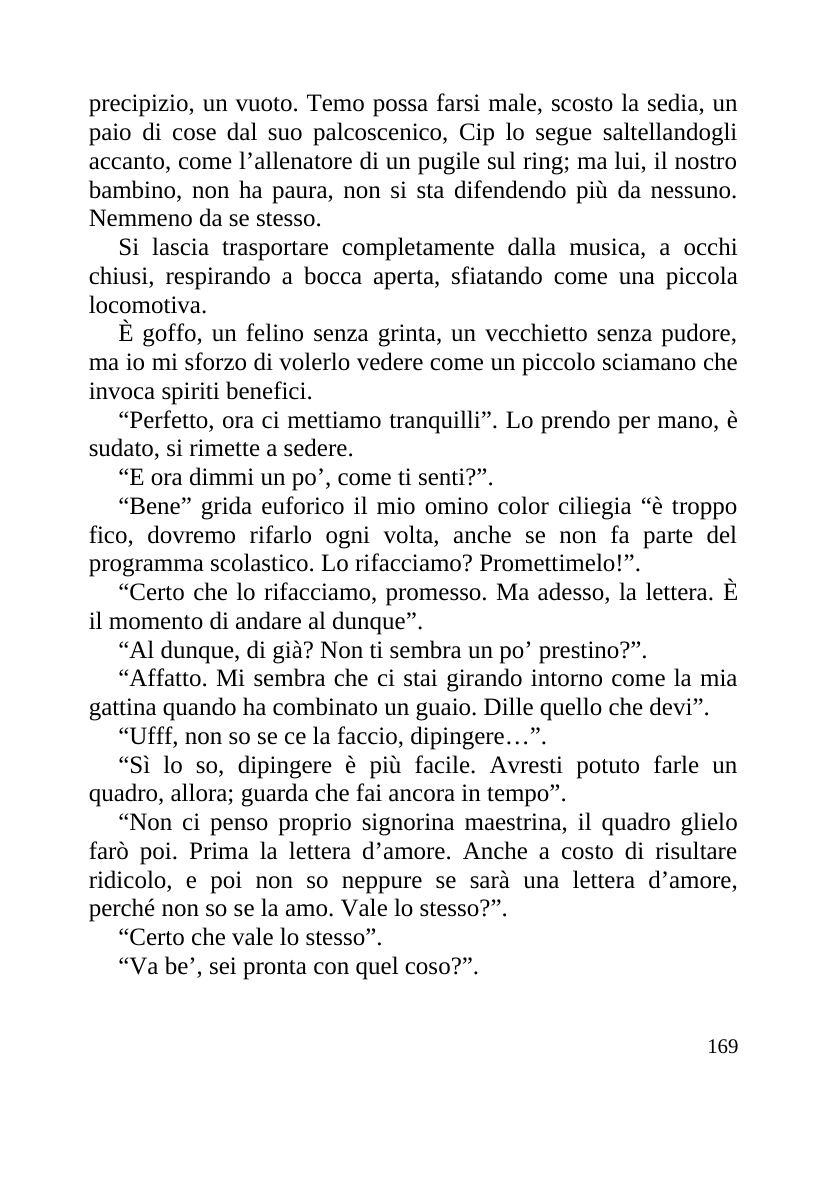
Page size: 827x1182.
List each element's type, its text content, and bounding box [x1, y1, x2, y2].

text “Al dunque, di già? Non ti sembra un po’ prestino?”. [88, 635, 738, 663]
text “Affatto. Mi sembra che ci stai girando intorno come la mia gattina quando ha combinato un guaio. Dille quello che devi”. [88, 663, 738, 721]
text Si lascia trasportare completamente dalla musica, a occhi chiusi, respirando a bocca aperta, sfiatando come una piccola locomotiva. [88, 232, 738, 318]
text “Certo che lo rifacciamo, promesso. Ma adesso, la lettera. è il momento di andare al dunque”. [88, 577, 738, 635]
text “Certo che vale lo stesso”. [88, 922, 738, 951]
text “Ufff, non so se ce la faccio, dipingere…”. [88, 721, 738, 750]
text è goffo, un felino senza grinta, un vecchietto senza pudore, ma io mi sforzo di volerlo vedere come un piccolo sciamano che invoca spiriti benefici. [88, 318, 738, 405]
text “Va be’, sei pronta con quel coso?”. [88, 951, 738, 980]
text precipizio, un vuoto. Temo possa farsi male, scosto la sedia, un paio di cose dal suo palcoscenico, Cip lo segue saltellandogli accanto, come l’allenatore di un pugile sul ring; ma lui, il nostro bambino, non ha paura, non si sta difendendo più da nessuno. Nemmeno da se stesso. [88, 88, 738, 232]
text “Perfetto, ora ci mettiamo tranquilli”. Lo prendo per mano, è sudato, si rimette a sedere. [88, 405, 738, 462]
text “Bene” grida euforico il mio omino color ciliegia “è troppo fico, dovremo rifarlo ogni volta, anche se non fa parte del programma scolastico. Lo rifacciamo? Promettimelo!”. [88, 491, 738, 577]
text “Sì lo so, dipingere è più facile. Avresti potuto farle un quadro, allora; guarda che fai ancora in tempo”. [88, 750, 738, 807]
text “Non ci penso proprio signorina maestrina, il quadro glielo farò poi. Prima la lettera d’amore. Anche a costo di risultare ridicolo, e poi non so neppure se sarà una lettera d’amore, perché non so se la amo. Vale lo stesso?”. [88, 807, 738, 922]
text “E ora dimmi un po’, come ti senti?”. [88, 462, 738, 491]
